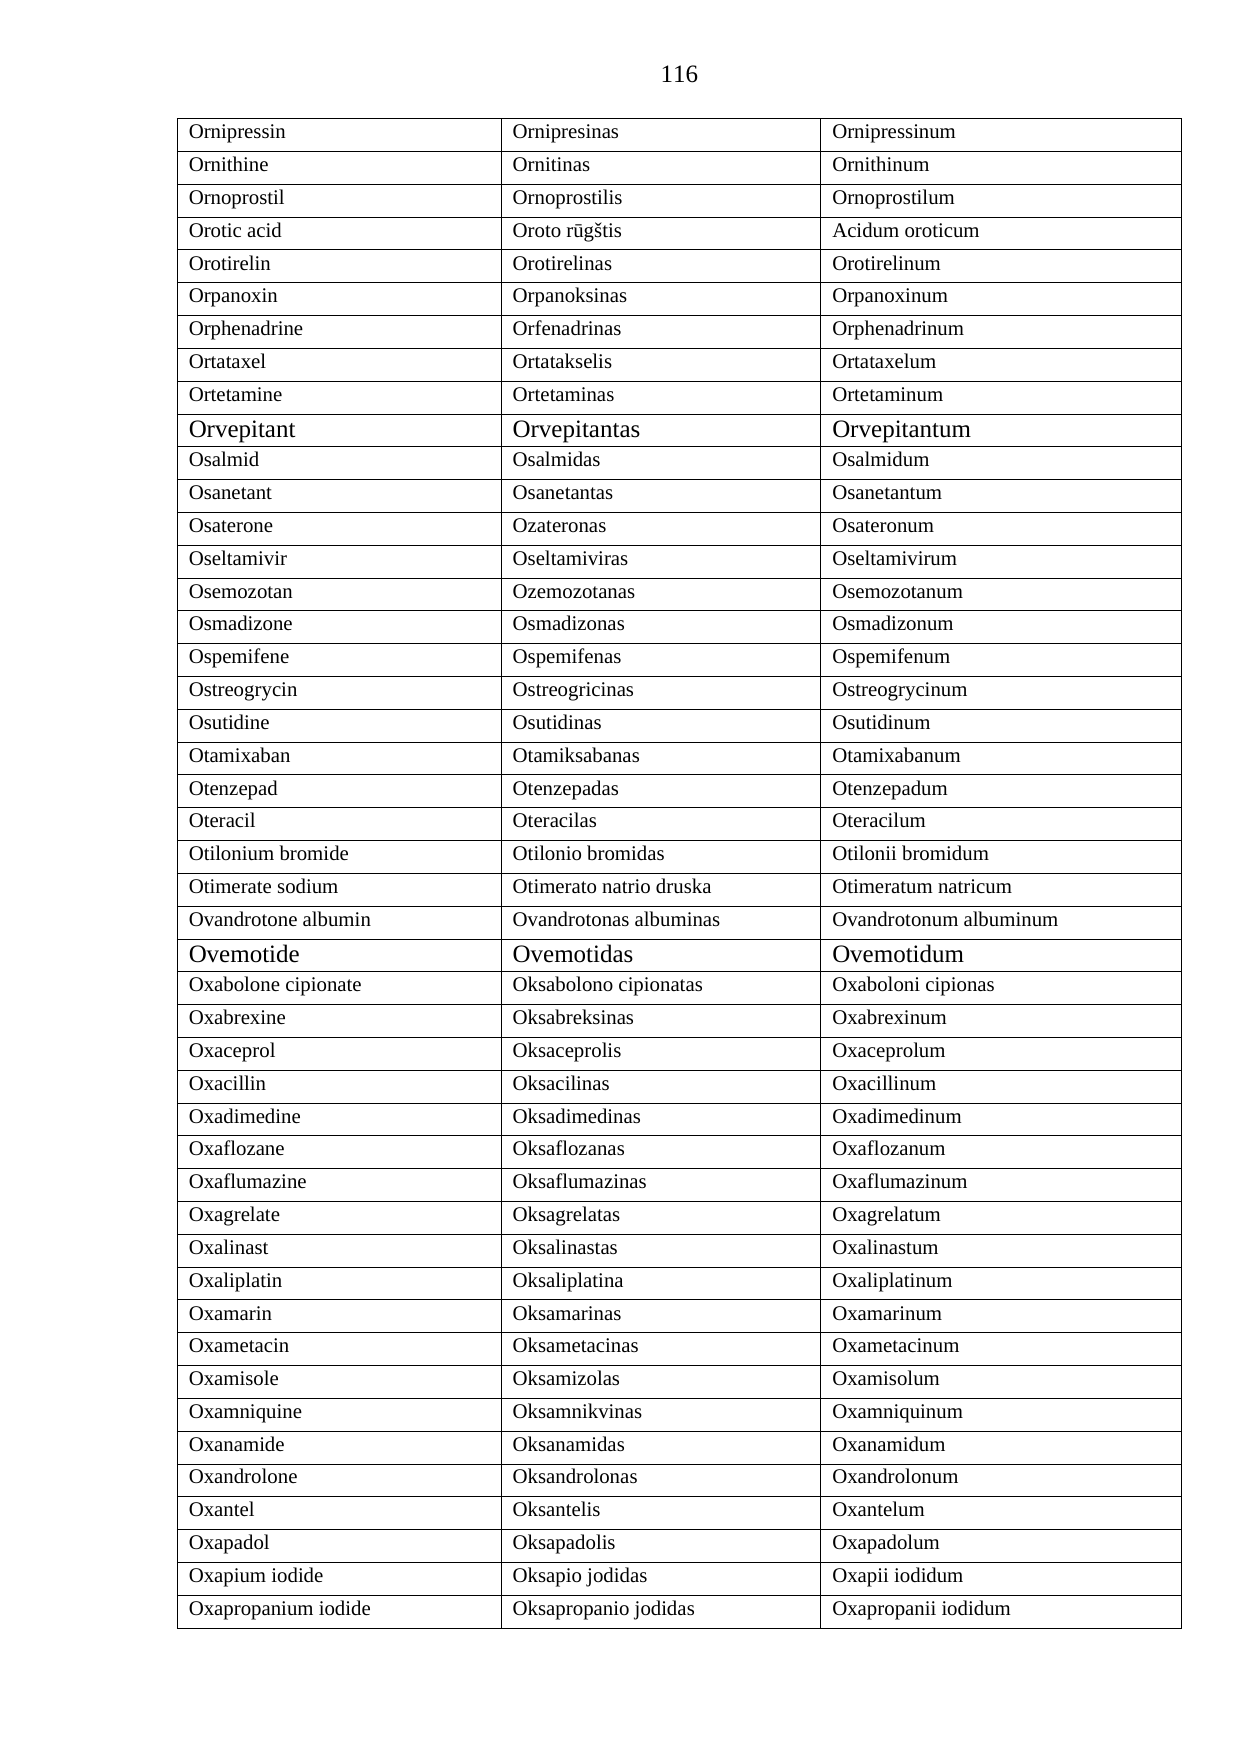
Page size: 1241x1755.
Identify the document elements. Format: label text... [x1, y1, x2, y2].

table_cell Osmadizonum [821, 611, 1181, 643]
table_cell Oksandrolonas [502, 1465, 820, 1496]
table_cell Ornithine [178, 152, 501, 184]
table_cell Ornoprostil [178, 185, 501, 217]
table_cell Oksapadolis [502, 1530, 820, 1562]
table_cell Oxapadol [178, 1530, 501, 1562]
table_cell Oxaflumazine [178, 1169, 501, 1201]
table_cell Oxaliplatinum [821, 1268, 1181, 1299]
table_cell Oksalinastas [502, 1235, 820, 1267]
table_cell Oksamnikvinas [502, 1399, 820, 1431]
table_cell Ortataxelum [821, 349, 1181, 381]
table_cell Ortatakselis [502, 349, 820, 381]
table_cell Ortetamine [178, 382, 501, 413]
table_cell Oxabolone cipionate [178, 972, 501, 1004]
table_cell Ovandrotonas albuminas [502, 907, 820, 938]
table_cell Oxantelum [821, 1497, 1181, 1529]
table_cell Oxapii iodidum [821, 1563, 1181, 1595]
table_cell Ovemotide [178, 940, 501, 971]
table_cell Osutidinas [502, 710, 820, 742]
table_cell Orotirelin [178, 250, 501, 282]
table_cell Oksamizolas [502, 1366, 820, 1398]
table_cell Otimerate sodium [178, 874, 501, 906]
table_cell Oseltamivir [178, 546, 501, 577]
table_cell Orvepitant [178, 415, 501, 446]
table_cell Osanetantum [821, 480, 1181, 512]
table_cell Oksabolono cipionatas [502, 972, 820, 1004]
table_cell Otilonii bromidum [821, 841, 1181, 873]
table_cell Acidum oroticum [821, 218, 1181, 249]
table_cell Oksadimedinas [502, 1104, 820, 1135]
table_cell Oxalinastum [821, 1235, 1181, 1267]
table_cell Otenzepadum [821, 775, 1181, 807]
table_cell Ozateronas [502, 513, 820, 545]
table_cell Osalmid [178, 447, 501, 479]
table_cell Orpanoxin [178, 283, 501, 315]
table_cell Orvepitantum [821, 415, 1181, 446]
table_cell Orotic acid [178, 218, 501, 249]
table_cell Oxamisolum [821, 1366, 1181, 1398]
table_cell Ostreogrycin [178, 677, 501, 709]
table_cell Oxabrexinum [821, 1005, 1181, 1037]
table_cell Oxaboloni cipionas [821, 972, 1181, 1004]
table_cell Oxametacinum [821, 1333, 1181, 1365]
table_cell Oxalinast [178, 1235, 501, 1267]
table_cell Orvepitantas [502, 415, 820, 446]
table_cell Oxagrelate [178, 1202, 501, 1234]
table_cell Osutidine [178, 710, 501, 742]
table_cell Ovandrotone albumin [178, 907, 501, 938]
table_cell Oxagrelatum [821, 1202, 1181, 1234]
table_cell Oxanamidum [821, 1432, 1181, 1463]
table_cell Oteracil [178, 808, 501, 840]
table_cell Otamiksabanas [502, 743, 820, 774]
table_cell Osanetantas [502, 480, 820, 512]
table_cell Ornoprostilis [502, 185, 820, 217]
table_cell Oxamniquinum [821, 1399, 1181, 1431]
table_cell Osalmidas [502, 447, 820, 479]
table_cell Oxaflozane [178, 1136, 501, 1168]
table_cell Osanetant [178, 480, 501, 512]
table_cell Ozemozotanas [502, 579, 820, 610]
table_cell Osmadizonas [502, 611, 820, 643]
table_cell Oxaceprol [178, 1038, 501, 1070]
table_cell Oxapropanium iodide [178, 1596, 501, 1627]
table_cell Ostreogrycinum [821, 677, 1181, 709]
table_cell Ortetaminum [821, 382, 1181, 413]
table_cell Orphenadrinum [821, 316, 1181, 348]
table_cell Oxamarin [178, 1300, 501, 1332]
table_cell Oxantel [178, 1497, 501, 1529]
table_cell Ospemifene [178, 644, 501, 676]
table_cell Osemozotanum [821, 579, 1181, 610]
table_cell Ornipressinum [821, 119, 1181, 151]
table_cell Oksamarinas [502, 1300, 820, 1332]
table_cell Oxandrolonum [821, 1465, 1181, 1496]
table_cell Oxamarinum [821, 1300, 1181, 1332]
table_cell Ornoprostilum [821, 185, 1181, 217]
table_cell Oxaliplatin [178, 1268, 501, 1299]
table_cell Otimerato natrio druska [502, 874, 820, 906]
table_cell Oxaceprolum [821, 1038, 1181, 1070]
table_cell Oksanamidas [502, 1432, 820, 1463]
table_cell Oxanamide [178, 1432, 501, 1463]
table_cell Oksagrelatas [502, 1202, 820, 1234]
table_cell Oxadimedinum [821, 1104, 1181, 1135]
table_cell Oksametacinas [502, 1333, 820, 1365]
table_cell Osateronum [821, 513, 1181, 545]
table_cell Oksacilinas [502, 1071, 820, 1102]
table_cell Oxaflozanum [821, 1136, 1181, 1168]
table_cell Oxacillin [178, 1071, 501, 1102]
table_cell Otamixabanum [821, 743, 1181, 774]
table_cell Ospemifenum [821, 644, 1181, 676]
table_cell Ornitinas [502, 152, 820, 184]
table_cell Oxandrolone [178, 1465, 501, 1496]
table_cell Orfenadrinas [502, 316, 820, 348]
table_cell Oksaliplatina [502, 1268, 820, 1299]
table_cell Osutidinum [821, 710, 1181, 742]
table_cell Osmadizone [178, 611, 501, 643]
table_cell Oseltamiviras [502, 546, 820, 577]
table_cell Ovemotidum [821, 940, 1181, 971]
table_cell Oteracilum [821, 808, 1181, 840]
table_cell Oteracilas [502, 808, 820, 840]
table_cell Orpanoksinas [502, 283, 820, 315]
table_cell Otamixaban [178, 743, 501, 774]
table_cell Orotirelinas [502, 250, 820, 282]
table_cell Otenzepad [178, 775, 501, 807]
table_cell Oxamniquine [178, 1399, 501, 1431]
table_cell Ortetaminas [502, 382, 820, 413]
table_cell Ornipresinas [502, 119, 820, 151]
table_cell Oxamisole [178, 1366, 501, 1398]
table_cell Otenzepadas [502, 775, 820, 807]
table_cell Otilonium bromide [178, 841, 501, 873]
table_cell Oksaflozanas [502, 1136, 820, 1168]
table_cell Ovemotidas [502, 940, 820, 971]
table_cell Ovandrotonum albuminum [821, 907, 1181, 938]
table_cell Oxadimedine [178, 1104, 501, 1135]
table_cell Oseltamivirum [821, 546, 1181, 577]
table_cell Osalmidum [821, 447, 1181, 479]
table_cell Ortataxel [178, 349, 501, 381]
table_cell Oroto rūgštis [502, 218, 820, 249]
table_cell Osemozotan [178, 579, 501, 610]
table_cell Oxabrexine [178, 1005, 501, 1037]
table_cell Oksantelis [502, 1497, 820, 1529]
table_cell Oxaflumazinum [821, 1169, 1181, 1201]
table_cell Ospemifenas [502, 644, 820, 676]
table_cell Oxacillinum [821, 1071, 1181, 1102]
table_cell Oksapio jodidas [502, 1563, 820, 1595]
table_cell Oksaceprolis [502, 1038, 820, 1070]
table_cell Otimeratum natricum [821, 874, 1181, 906]
table_cell Oksapropanio jodidas [502, 1596, 820, 1627]
table_cell Orphenadrine [178, 316, 501, 348]
table_cell Oksaflumazinas [502, 1169, 820, 1201]
table_cell Osaterone [178, 513, 501, 545]
table_cell Ornithinum [821, 152, 1181, 184]
table_cell Oxapadolum [821, 1530, 1181, 1562]
table_cell Ostreogricinas [502, 677, 820, 709]
table_cell Oxapropanii iodidum [821, 1596, 1181, 1627]
table_cell Ornipressin [178, 119, 501, 151]
table_cell Otilonio bromidas [502, 841, 820, 873]
table_cell Orpanoxinum [821, 283, 1181, 315]
table_cell Oxapium iodide [178, 1563, 501, 1595]
table_cell Orotirelinum [821, 250, 1181, 282]
table_cell Oxametacin [178, 1333, 501, 1365]
table_cell Oksabreksinas [502, 1005, 820, 1037]
